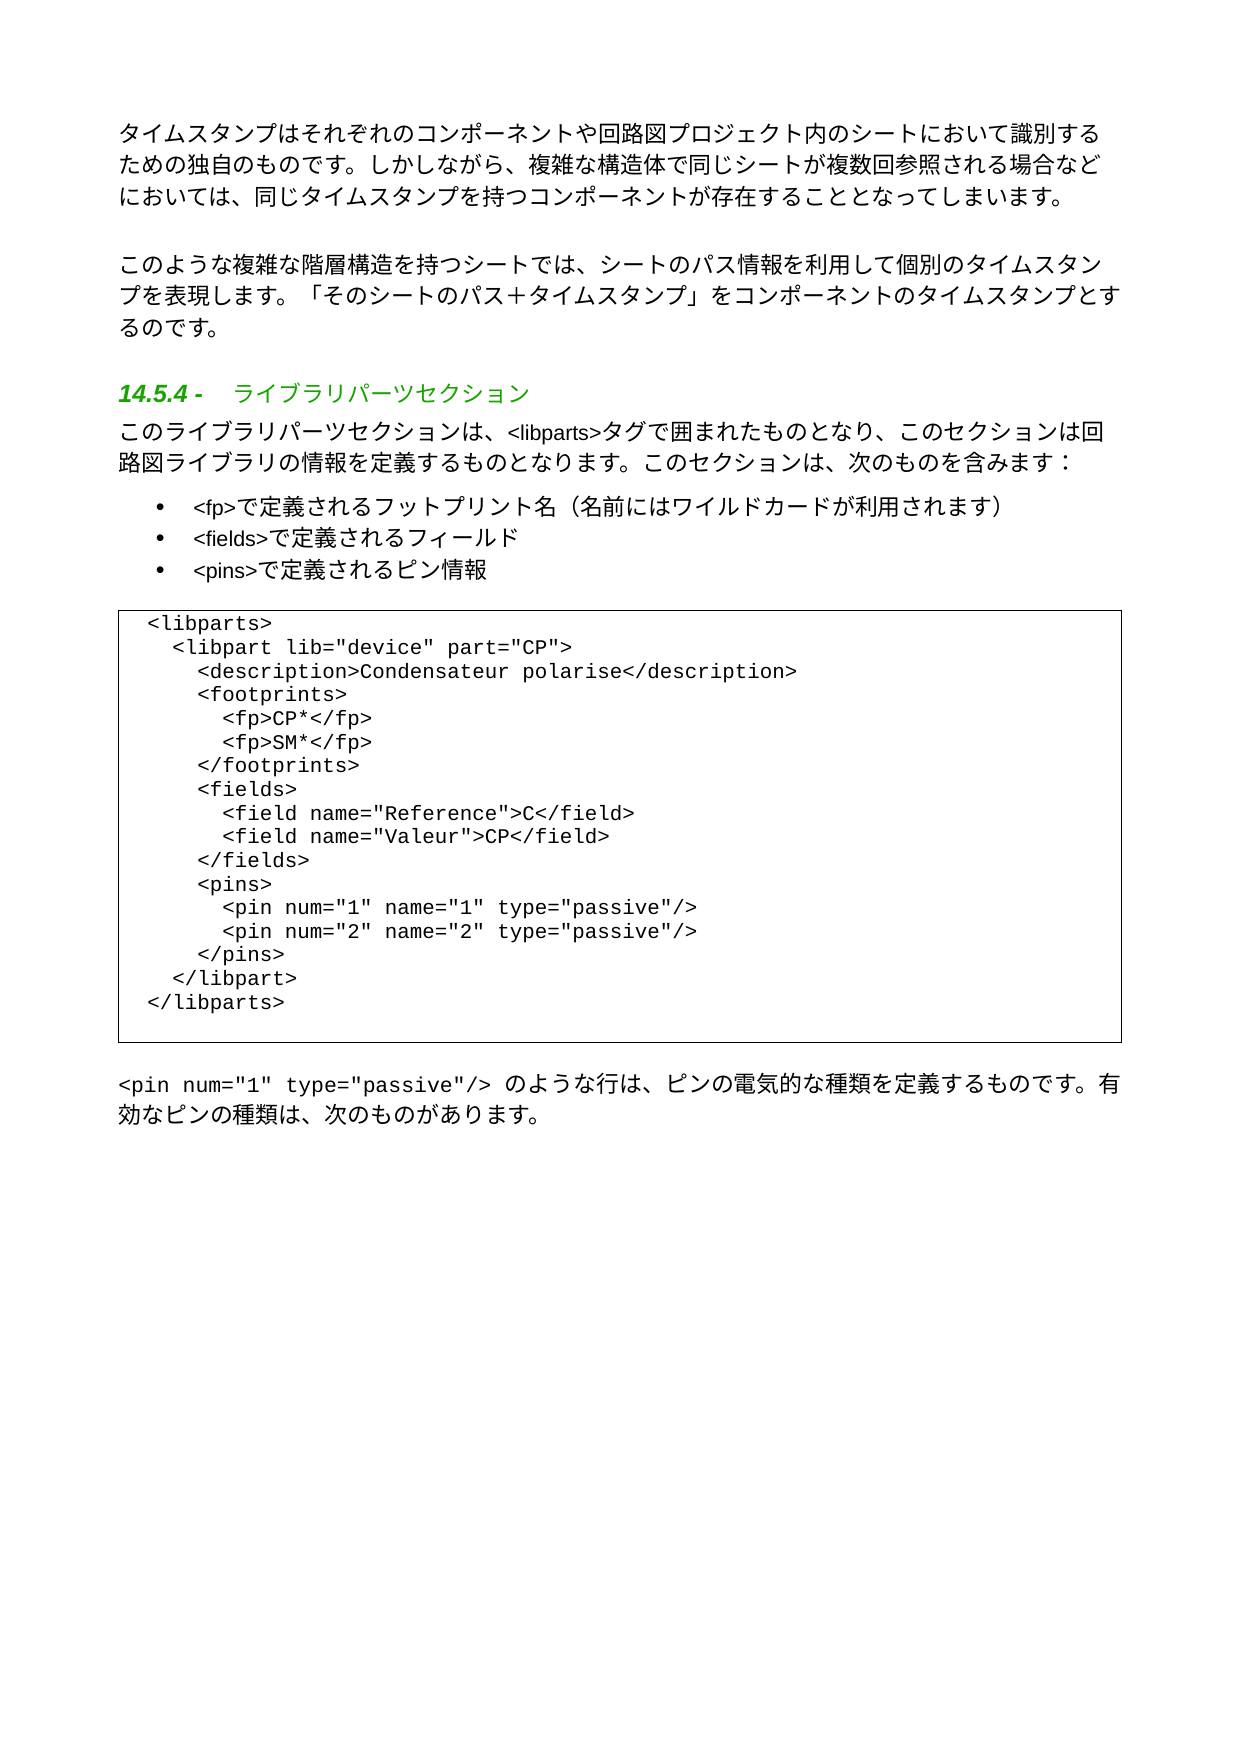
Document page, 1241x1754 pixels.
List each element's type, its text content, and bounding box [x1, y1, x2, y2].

list <pins>で定義されるピン情報 [156, 553, 1122, 585]
text <description>Condensateur polarise</description> [119, 657, 1121, 680]
list <fields>で定義されるフィールド [156, 522, 1122, 553]
text タイムスタンプはそれぞれのコンポーネントや回路図プロジェクト内のシートにおいて識別するための独自のものです。しかしながら、複雑な構造体で同じシートが複数回参照される場合などにおいては、同じタイムスタンプを持つコンポーネントが存在することとなってしまいます。 [118, 118, 1122, 212]
text </pins> [119, 941, 1121, 964]
text <libparts> [119, 611, 1121, 633]
text <fields> [119, 775, 1121, 799]
text このライブラリパーツセクションは、<libparts>タグで囲まれたものとなり、このセクションは回路図ライブラリの情報を定義するものとなります。このセクションは、次のものを含みます： [118, 416, 1122, 478]
text </libpart> [119, 964, 1121, 988]
text <fp>CP*</fp> [119, 704, 1121, 728]
text </footprints> [119, 751, 1121, 775]
text <pin num="2" name="2" type="passive"/> [119, 917, 1121, 941]
text </fields> [119, 846, 1121, 869]
text <libpart lib="device" part="CP"> [119, 633, 1121, 657]
text <pin num="1" type="passive"/> のような行は、ピンの電気的な種類を定義するものです。有効なピンの種類は、次のものがあります。 [118, 1068, 1122, 1130]
text <footprints> [119, 680, 1121, 704]
list <fp>で定義されるフットプリント名（名前にはワイルドカードが利用されます） [156, 491, 1122, 522]
text <pins> [119, 869, 1121, 893]
text <pin num="1" name="1" type="passive"/> [119, 893, 1121, 917]
text <field name="Valeur">CP</field> [119, 822, 1121, 846]
text </libparts> [119, 988, 1121, 1015]
subtitle ライブラリパーツセクション [118, 378, 1122, 409]
text このような複雑な階層構造を持つシートでは、シートのパス情報を利用して個別のタイムスタンプを表現します。「そのシートのパス＋タイムスタンプ」をコンポーネントのタイムスタンプとするのです。 [118, 224, 1122, 343]
text <field name="Reference">C</field> [119, 799, 1121, 822]
text <fp>SM*</fp> [119, 728, 1121, 751]
